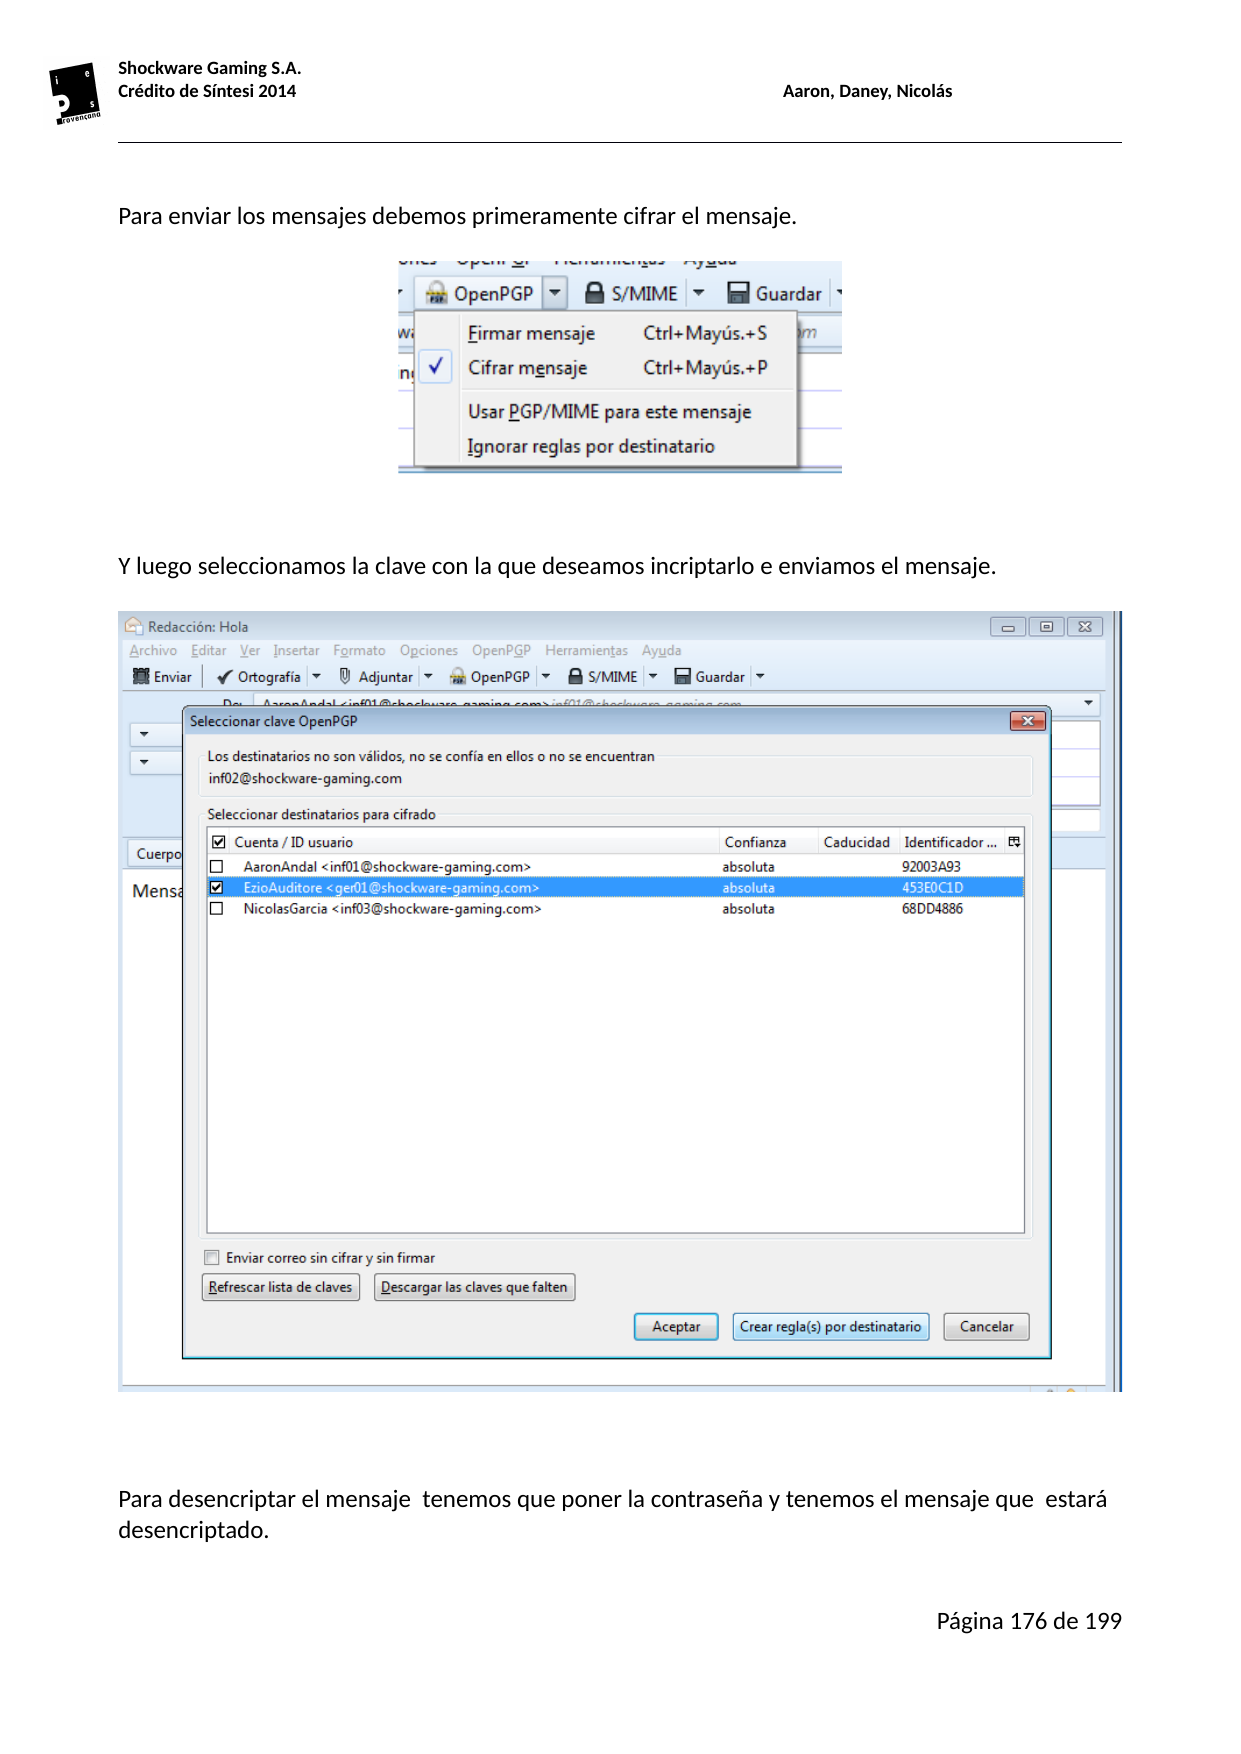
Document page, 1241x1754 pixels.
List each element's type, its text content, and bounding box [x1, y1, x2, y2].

picture [118, 611, 1123, 1392]
picture [398, 261, 842, 489]
text Para desencriptar el mensaje tenemos que poner la contraseña y tenemos el mensaje que estará desencriptado. [118, 1483, 1122, 1544]
text Para enviar los mensajes debemos primeramente cifrar el mensaje. [118, 200, 1122, 230]
picture [43, 56, 110, 130]
text Y luego seleccionamos la clave con la que deseamos incriptarlo e enviamos el mensaje. [118, 550, 1122, 581]
